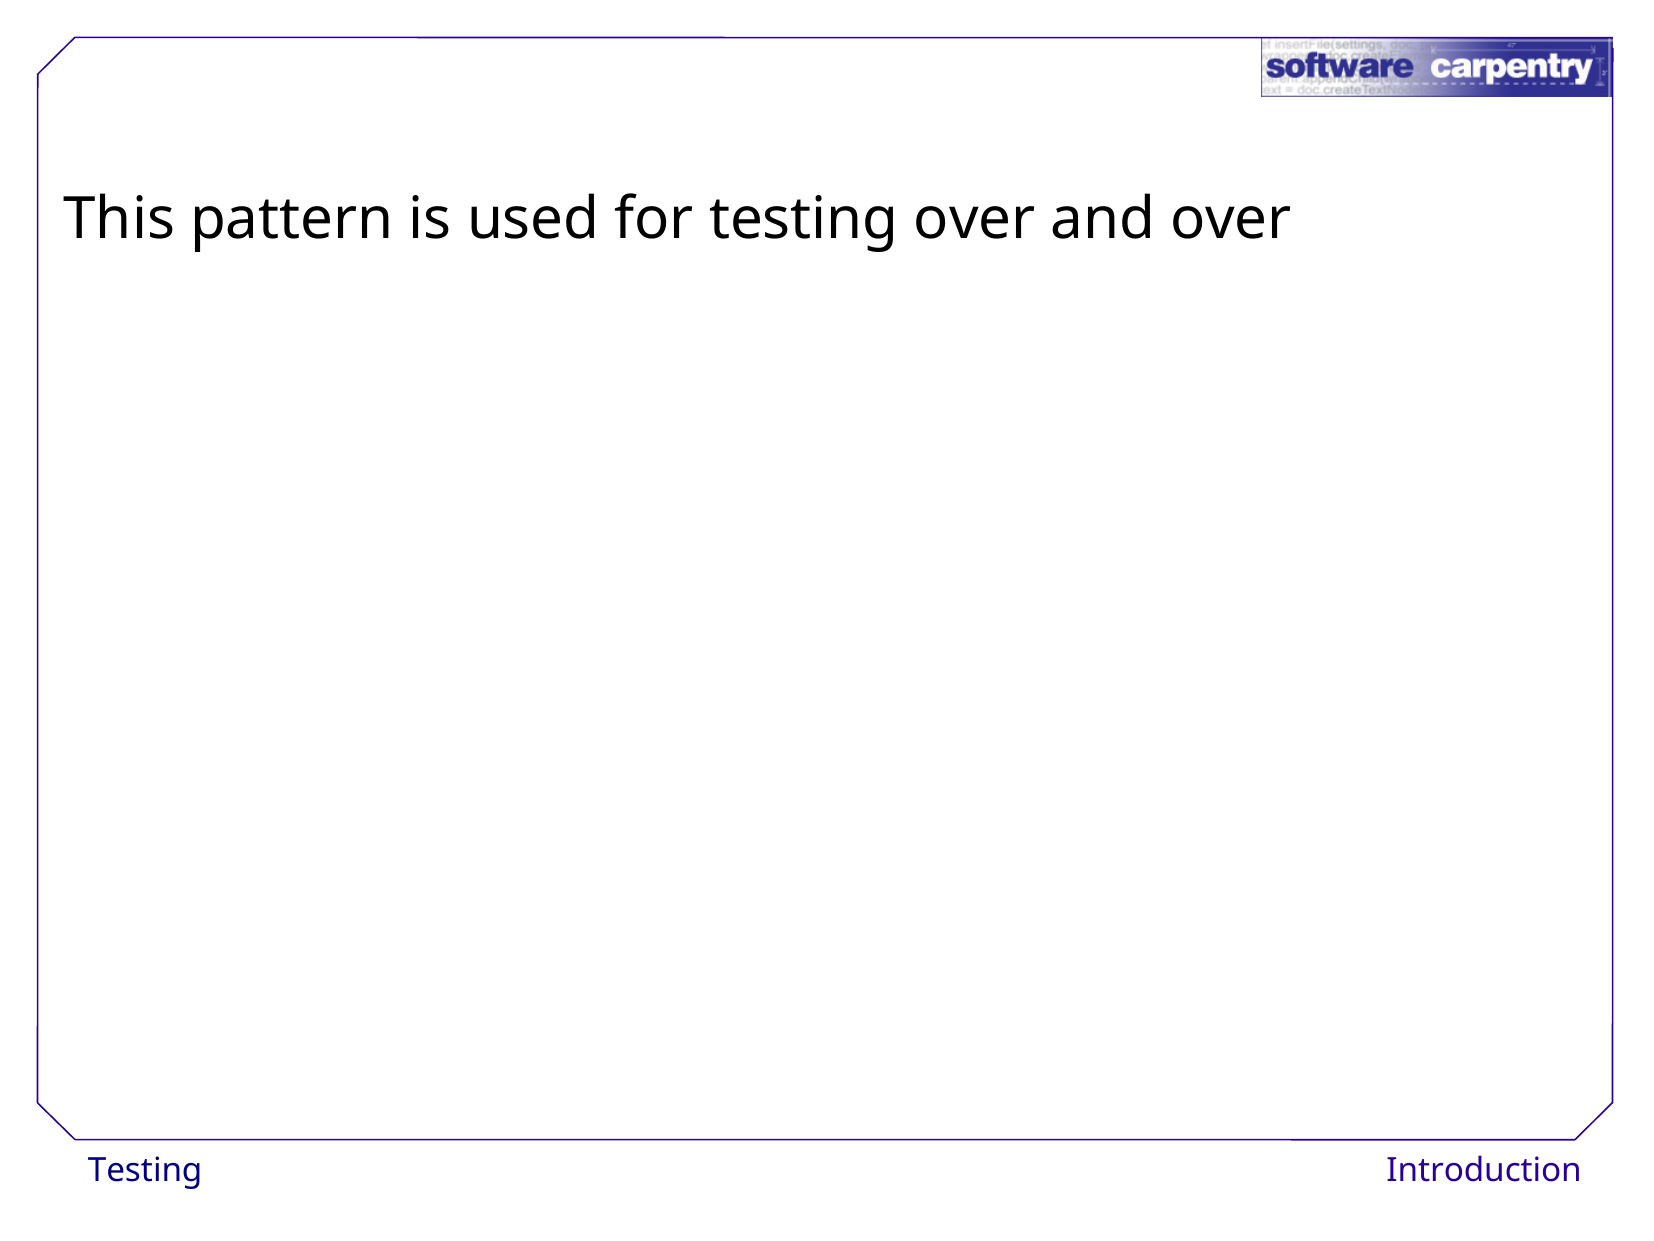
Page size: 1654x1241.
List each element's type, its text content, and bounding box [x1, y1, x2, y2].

text_box This pattern is used for testing over and over [48, 138, 1458, 259]
picture [1261, 39, 1613, 97]
